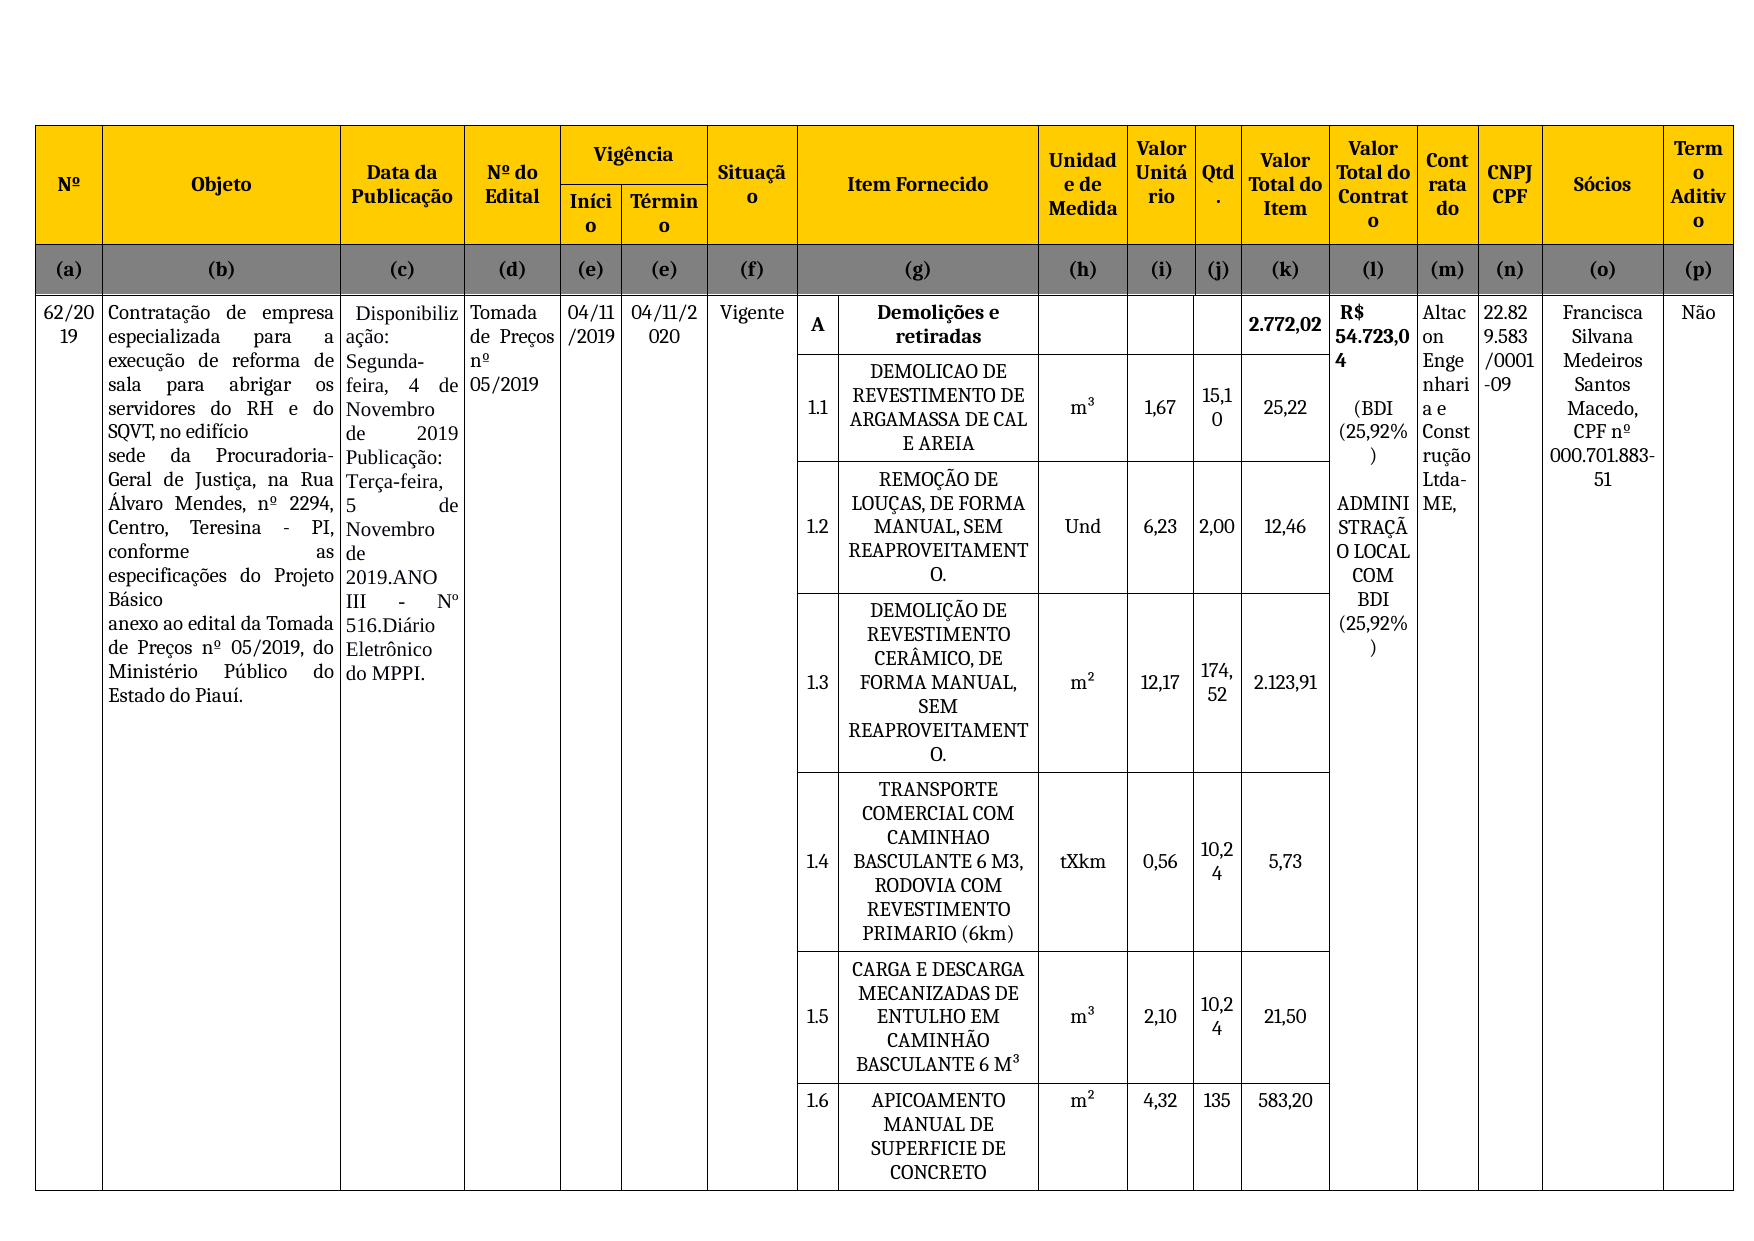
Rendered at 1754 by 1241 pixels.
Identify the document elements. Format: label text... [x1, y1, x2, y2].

table_cell 0,56 [1128, 773, 1193, 951]
table_cell Disponibilização: Segunda-feira, 4 de Novembro de 2019 Publicação: Terça-feira, 5 de Novembro de 2019.ANO III - Nº 516.Diário Eletrônico do MPPI. [341, 296, 464, 1190]
table_cell 1.1 [798, 355, 838, 461]
table_cell (d) [465, 245, 560, 294]
table_cell (e) [622, 245, 707, 294]
table_cell (a) [36, 245, 102, 294]
table_cell 15,10 [1194, 355, 1241, 461]
table_header Valor Unitário [1128, 126, 1195, 244]
table_cell 2,00 [1194, 462, 1241, 593]
table_cell 1.5 [798, 952, 838, 1083]
table_cell DEMOLIÇÃO DE REVESTIMENTO CERÂMICO, DE FORMA MANUAL, SEM REAPROVEITAMENTO. [839, 594, 1038, 772]
table_cell Francisca Silvana Medeiros Santos Macedo, CPF nº 000.701.883-51 [1543, 296, 1663, 1190]
table_cell (p) [1664, 245, 1733, 294]
table_cell 12,46 [1242, 462, 1329, 593]
table_header Valor Total do Item [1242, 126, 1329, 244]
table_cell m³ [1039, 355, 1127, 461]
table_cell 04/11/2019 [561, 296, 621, 1190]
table_cell 21,50 [1242, 952, 1329, 1083]
table_cell (e) [561, 245, 621, 294]
table_cell Und [1039, 462, 1127, 593]
table_cell 62/2019 [36, 296, 102, 1190]
table_cell Término [622, 185, 707, 244]
table_header Item Fornecido [798, 126, 1038, 244]
table_cell Início [561, 185, 621, 244]
table_cell 1,67 [1128, 355, 1193, 461]
table_cell (g) [798, 245, 1038, 294]
table_header Situação [708, 126, 797, 244]
table_cell (l) [1330, 245, 1417, 294]
table_cell 1.3 [798, 594, 838, 772]
table_cell 1.2 [798, 462, 838, 593]
table_header Termo Aditivo [1664, 126, 1733, 244]
table_cell 583,20 [1242, 1084, 1329, 1190]
table_cell APICOAMENTO MANUAL DE SUPERFICIE DE CONCRETO [839, 1084, 1038, 1190]
table_cell tXkm [1039, 773, 1127, 951]
table_cell Contratação de empresa especializada para a execução de reforma de sala para abrigar os servidores do RH e do SQVT, no edifício sede da Procuradoria-Geral de Justiça, na Rua Álvaro Mendes, nº 2294, Centro, Teresina - PI, conforme as especificações do Projeto Básico anexo ao edital da Tomada de Preços nº 05/2019, do Ministério Público do Estado do Piauí. [103, 296, 340, 1190]
table_header Qtd. [1196, 126, 1241, 244]
table_cell 2,10 [1128, 952, 1193, 1083]
table_cell [1128, 296, 1193, 354]
table_header Valor Total do Contrato [1330, 126, 1417, 244]
table_cell 4,32 [1128, 1084, 1193, 1190]
table_header Data da Publicação [341, 126, 464, 244]
table_cell A [798, 296, 838, 354]
table_cell [1194, 296, 1241, 354]
table_cell TRANSPORTE COMERCIAL COM CAMINHAO BASCULANTE 6 M3, RODOVIA COM REVESTIMENTO PRIMARIO (6km) [839, 773, 1038, 951]
table_header Contratado [1418, 126, 1478, 244]
table_header Sócios [1543, 126, 1663, 244]
table_cell Altacon Engenharia e Construção Ltda-ME, [1418, 296, 1478, 1190]
table_cell (n) [1479, 245, 1542, 294]
table_header Nº [36, 126, 102, 244]
table_cell 12,17 [1128, 594, 1193, 772]
table_cell DEMOLICAO DE REVESTIMENTO DE ARGAMASSA DE CAL E AREIA [839, 355, 1038, 461]
table_cell REMOÇÃO DE LOUÇAS, DE FORMA MANUAL, SEM REAPROVEITAMENTO. [839, 462, 1038, 593]
table_cell (j) [1196, 245, 1241, 294]
table_cell m³ [1039, 952, 1127, 1083]
table_cell 2.772,02 [1242, 296, 1329, 354]
table_cell 2.123,91 [1242, 594, 1329, 772]
table_cell (h) [1039, 245, 1127, 294]
table_cell (b) [103, 245, 340, 294]
table_cell (o) [1543, 245, 1663, 294]
table_cell [1039, 296, 1127, 354]
table_cell 135 [1194, 1084, 1241, 1190]
table_cell (k) [1242, 245, 1329, 294]
table_cell Demolições e retiradas [839, 296, 1038, 354]
table_cell R$ 54.723,04 (BDI (25,92%) ADMINISTRAÇÃO LOCAL COM BDI (25,92%) [1330, 296, 1417, 1190]
table_cell 6,23 [1128, 462, 1193, 593]
table_cell (f) [708, 245, 797, 294]
table_cell 174,52 [1194, 594, 1241, 772]
table_header CNPJ CPF [1479, 126, 1542, 244]
table_cell 1.6 [798, 1084, 838, 1190]
table_header Objeto [103, 126, 340, 244]
table_cell CARGA E DESCARGA MECANIZADAS DE ENTULHO EM CAMINHÃO BASCULANTE 6 M³ [839, 952, 1038, 1083]
table_header Nº do Edital [465, 126, 560, 244]
table_cell 10,24 [1194, 952, 1241, 1083]
table_cell 22.829.583/0001-09 [1479, 296, 1542, 1190]
table_cell (i) [1128, 245, 1195, 294]
table_cell 1.4 [798, 773, 838, 951]
table_header Vigência [561, 126, 707, 184]
table_cell Vigente [708, 296, 797, 1190]
table_cell m² [1039, 1084, 1127, 1190]
table_header Unidade de Medida [1039, 126, 1127, 244]
table_cell 5,73 [1242, 773, 1329, 951]
table_cell 10,24 [1194, 773, 1241, 951]
table_cell (m) [1418, 245, 1478, 294]
table_cell m² [1039, 594, 1127, 772]
table_cell Não [1664, 296, 1733, 1190]
table_cell (c) [341, 245, 464, 294]
table_cell 25,22 [1242, 355, 1329, 461]
table_cell 04/11/2020 [622, 296, 707, 1190]
table_cell Tomada de Preços nº 05/2019 [465, 296, 560, 1190]
